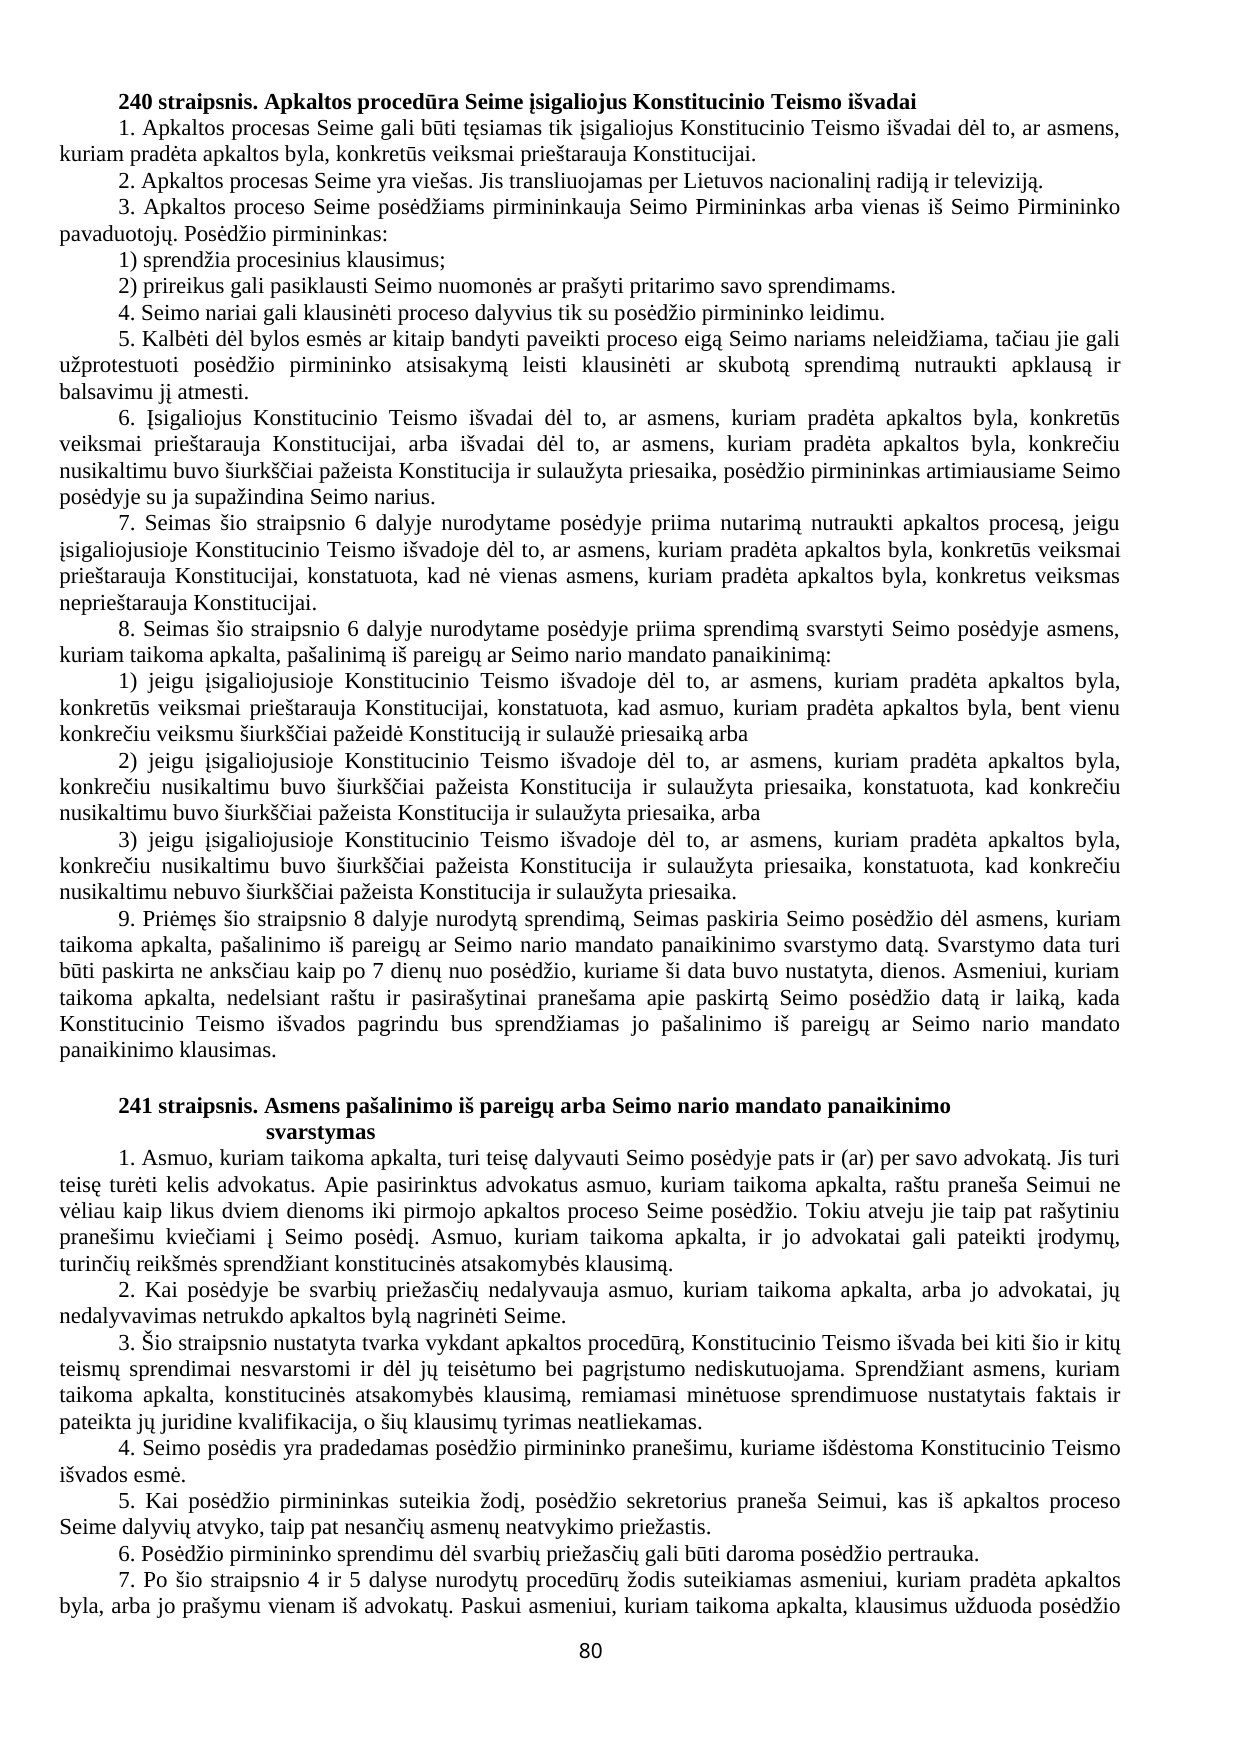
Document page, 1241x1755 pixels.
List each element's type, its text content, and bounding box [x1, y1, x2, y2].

text 2) jeigu įsigaliojusioje Konstitucinio Teismo išvadoje dėl to, ar asmens, kuriam pradėta apkaltos byla, konkrečiu nusikaltimu buvo šiurkščiai pažeista Konstitucija ir sulaužyta priesaika, konstatuota, kad konkrečiu nusikaltimu buvo šiurkščiai pažeista Konstitucija ir sulaužyta priesaika, arba [59, 747, 1122, 826]
text 6. Posėdžio pirmininko sprendimu dėl svarbių priežasčių gali būti daroma posėdžio pertrauka. [59, 1540, 1122, 1566]
text 1. Asmuo, kuriam taikoma apkalta, turi teisę dalyvauti Seimo posėdyje pats ir (ar) per savo advokatą. Jis turi teisę turėti kelis advokatus. Apie pasirinktus advokatus asmuo, kuriam taikoma apkalta, raštu praneša Seimui ne vėliau kaip likus dviem dienoms iki pirmojo apkaltos proceso Seime posėdžio. Tokiu atveju jie taip pat rašytiniu pranešimu kviečiami į Seimo posėdį. Asmuo, kuriam taikoma apkalta, ir jo advokatai gali pateikti įrodymų, turinčių reikšmės sprendžiant konstitucinės atsakomybės klausimą. [59, 1144, 1122, 1276]
text 3. Šio straipsnio nustatyta tvarka vykdant apkaltos procedūrą, Konstitucinio Teismo išvada bei kiti šio ir kitų teismų sprendimai nesvarstomi ir dėl jų teisėtumo bei pagrįstumo nediskutuojama. Sprendžiant asmens, kuriam taikoma apkalta, konstitucinės atsakomybės klausimą, remiamasi minėtuose sprendimuose nustatytais faktais ir pateikta jų juridine kvalifikacija, o šių klausimų tyrimas neatliekamas. [59, 1329, 1122, 1434]
text 7. Po šio straipsnio 4 ir 5 dalyse nurodytų procedūrų žodis suteikiamas asmeniui, kuriam pradėta apkaltos byla, arba jo prašymu vienam iš advokatų. Paskui asmeniui, kuriam taikoma apkalta, klausimus užduoda posėdžio [59, 1566, 1122, 1619]
text 4. Seimo nariai gali klausinėti proceso dalyvius tik su posėdžio pirmininko leidimu. [59, 299, 1122, 325]
text 5. Kalbėti dėl bylos esmės ar kitaip bandyti paveikti proceso eigą Seimo nariams neleidžiama, tačiau jie gali užprotestuoti posėdžio pirmininko atsisakymą leisti klausinėti ar skubotą sprendimą nutraukti apklausą ir balsavimu jį atmesti. [59, 325, 1122, 404]
text 9. Priėmęs šio straipsnio 8 dalyje nurodytą sprendimą, Seimas paskiria Seimo posėdžio dėl asmens, kuriam taikoma apkalta, pašalinimo iš pareigų ar Seimo nario mandato panaikinimo svarstymo datą. Svarstymo data turi būti paskirta ne anksčiau kaip po 7 dienų nuo posėdžio, kuriame ši data buvo nustatyta, dienos. Asmeniui, kuriam taikoma apkalta, nedelsiant raštu ir pasirašytinai pranešama apie paskirtą Seimo posėdžio datą ir laiką, kada Konstitucinio Teismo išvados pagrindu bus sprendžiamas jo pašalinimo iš pareigų ar Seimo nario mandato panaikinimo klausimas. [59, 905, 1122, 1063]
text 2) prireikus gali pasiklausti Seimo nuomonės ar prašyti pritarimo savo sprendimams. [59, 272, 1122, 299]
text 4. Seimo posėdis yra pradedamas posėdžio pirmininko pranešimu, kuriame išdėstoma Konstitucinio Teismo išvados esmė. [59, 1434, 1122, 1487]
text 7. Seimas šio straipsnio 6 dalyje nurodytame posėdyje priima nutarimą nutraukti apkaltos procesą, jeigu įsigaliojusioje Konstitucinio Teismo išvadoje dėl to, ar asmens, kuriam pradėta apkaltos byla, konkretūs veiksmai prieštarauja Konstitucijai, konstatuota, kad nė vienas asmens, kuriam pradėta apkaltos byla, konkretus veiksmas neprieštarauja Konstitucijai. [59, 509, 1122, 615]
text 2. Kai posėdyje be svarbių priežasčių nedalyvauja asmuo, kuriam taikoma apkalta, arba jo advokatai, jų nedalyvavimas netrukdo apkaltos bylą nagrinėti Seime. [59, 1276, 1122, 1329]
text 1) jeigu įsigaliojusioje Konstitucinio Teismo išvadoje dėl to, ar asmens, kuriam pradėta apkaltos byla, konkretūs veiksmai prieštarauja Konstitucijai, konstatuota, kad asmuo, kuriam pradėta apkaltos byla, bent vienu konkrečiu veiksmu šiurkščiai pažeidė Konstituciją ir sulaužė priesaiką arba [59, 668, 1122, 747]
text 3. Apkaltos proceso Seime posėdžiams pirmininkauja Seimo Pirmininkas arba vienas iš Seimo Pirmininko pavaduotojų. Posėdžio pirmininkas: [59, 193, 1122, 246]
text 240 straipsnis. Apkaltos procedūra Seime įsigaliojus Konstitucinio Teismo išvadai [59, 88, 1122, 114]
text 241 straipsnis. Asmens pašalinimo iš pareigų arba Seimo nario mandato panaikinimo [59, 1092, 1122, 1118]
text 6. Įsigaliojus Konstitucinio Teismo išvadai dėl to, ar asmens, kuriam pradėta apkaltos byla, konkretūs veiksmai prieštarauja Konstitucijai, arba išvadai dėl to, ar asmens, kuriam pradėta apkaltos byla, konkrečiu nusikaltimu buvo šiurkščiai pažeista Konstitucija ir sulaužyta priesaika, posėdžio pirmininkas artimiausiame Seimo posėdyje su ja supažindina Seimo narius. [59, 404, 1122, 509]
text svarstymas [59, 1118, 1122, 1144]
text 3) jeigu įsigaliojusioje Konstitucinio Teismo išvadoje dėl to, ar asmens, kuriam pradėta apkaltos byla, konkrečiu nusikaltimu buvo šiurkščiai pažeista Konstitucija ir sulaužyta priesaika, konstatuota, kad konkrečiu nusikaltimu nebuvo šiurkščiai pažeista Konstitucija ir sulaužyta priesaika. [59, 826, 1122, 905]
text 2. Apkaltos procesas Seime yra viešas. Jis transliuojamas per Lietuvos nacionalinį radiją ir televiziją. [59, 167, 1122, 193]
text 1) sprendžia procesinius klausimus; [59, 246, 1122, 272]
text 5. Kai posėdžio pirmininkas suteikia žodį, posėdžio sekretorius praneša Seimui, kas iš apkaltos proceso Seime dalyvių atvyko, taip pat nesančių asmenų neatvykimo priežastis. [59, 1487, 1122, 1540]
text 8. Seimas šio straipsnio 6 dalyje nurodytame posėdyje priima sprendimą svarstyti Seimo posėdyje asmens, kuriam taikoma apkalta, pašalinimą iš pareigų ar Seimo nario mandato panaikinimą: [59, 615, 1122, 668]
text 1. Apkaltos procesas Seime gali būti tęsiamas tik įsigaliojus Konstitucinio Teismo išvadai dėl to, ar asmens, kuriam pradėta apkaltos byla, konkretūs veiksmai prieštarauja Konstitucijai. [59, 114, 1122, 167]
